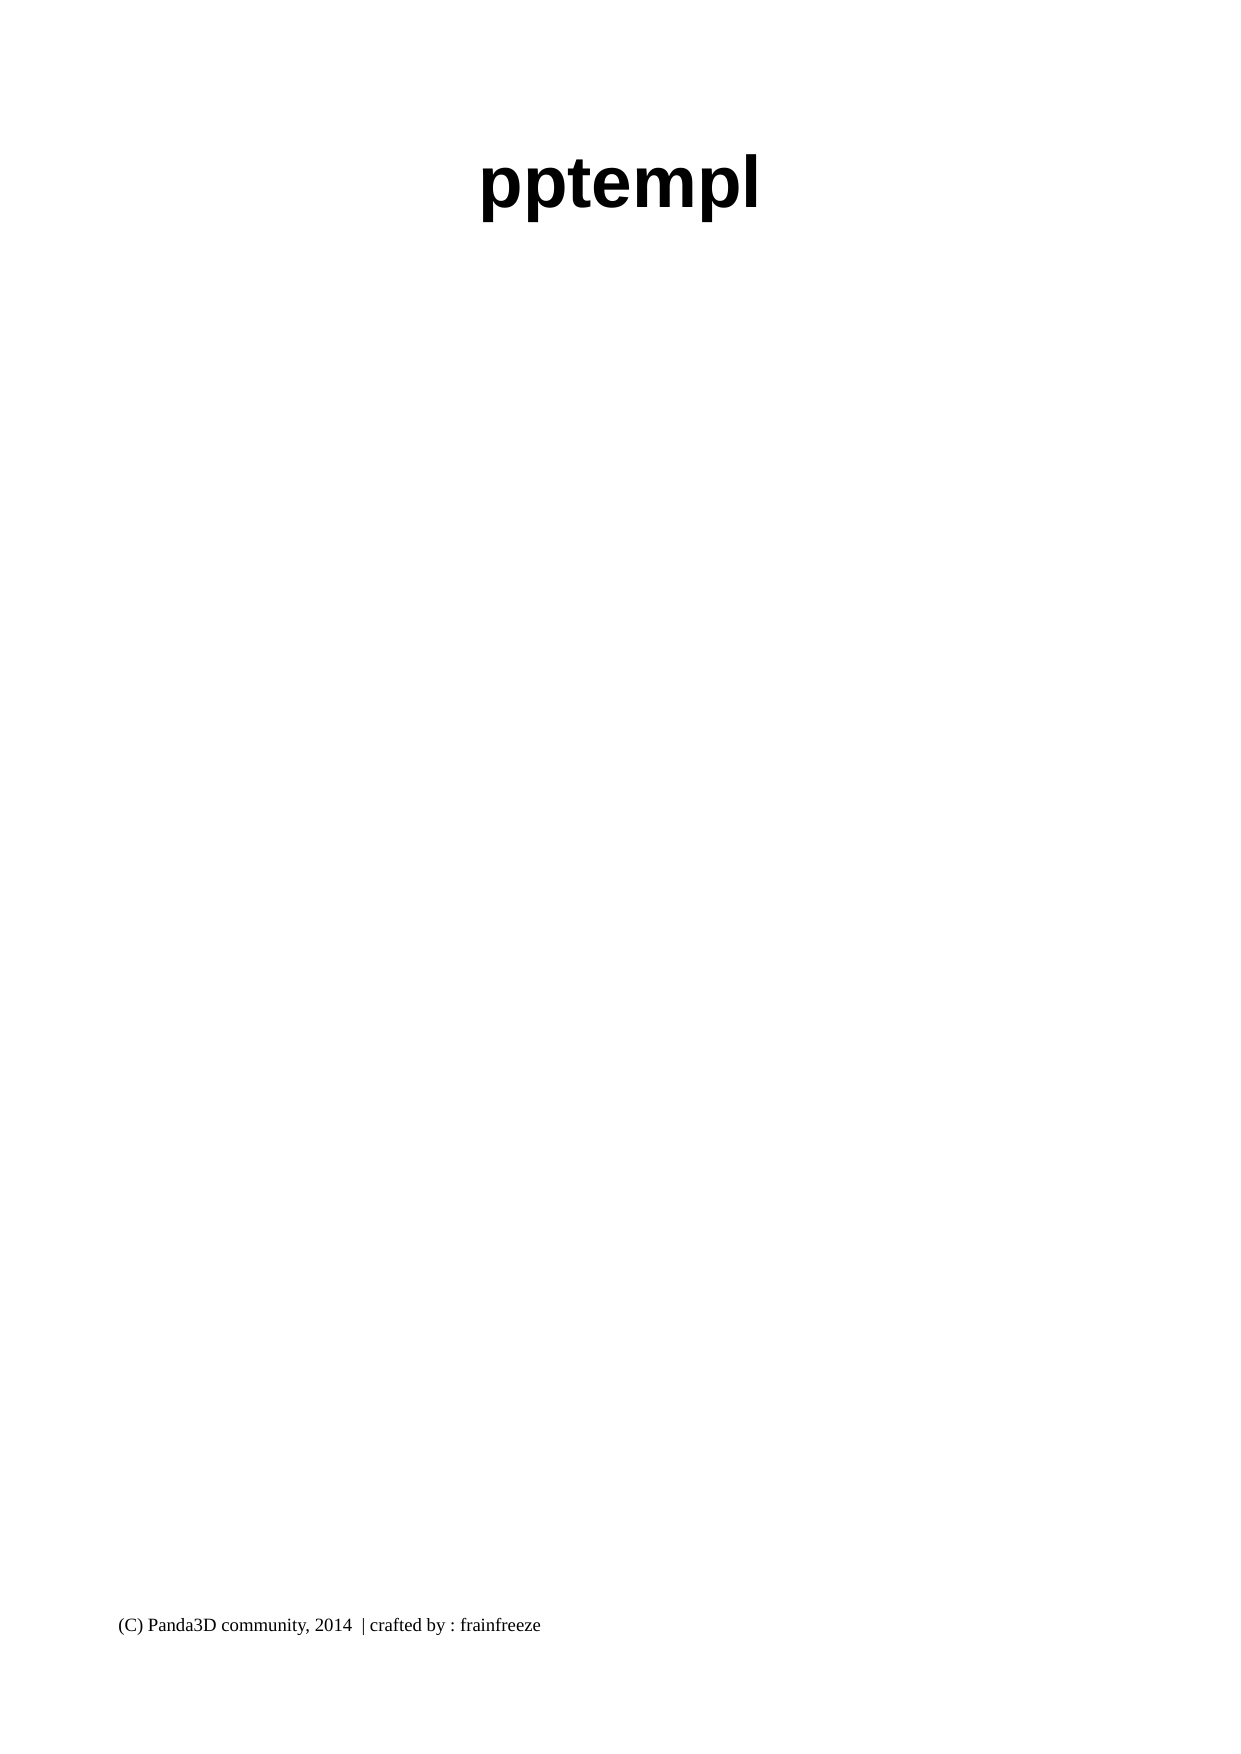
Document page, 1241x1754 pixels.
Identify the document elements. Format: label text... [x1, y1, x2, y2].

subtitle pptempl [118, 139, 1122, 223]
